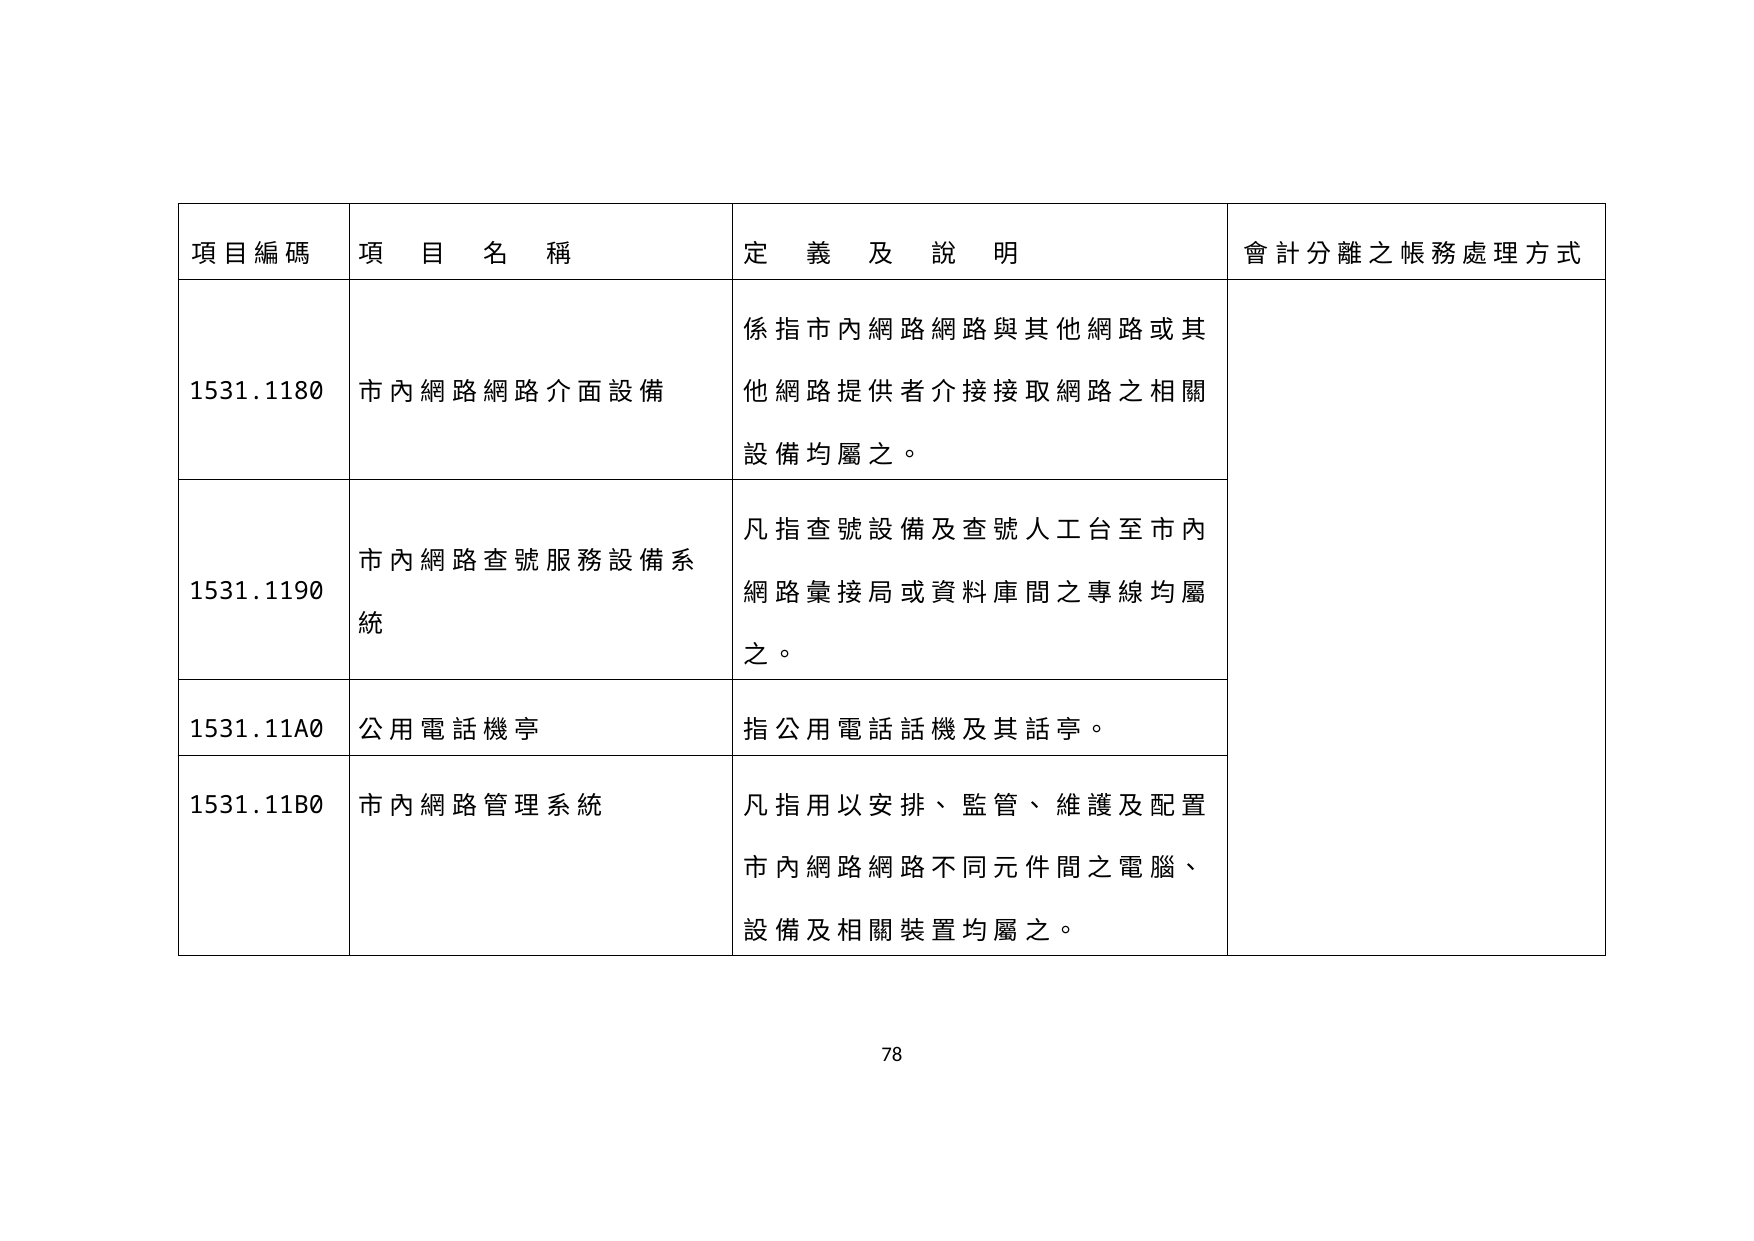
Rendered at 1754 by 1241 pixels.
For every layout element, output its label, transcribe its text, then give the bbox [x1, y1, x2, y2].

table_header 項 目 名 稱 [350, 204, 732, 278]
table_cell 1531.11B0 [179, 756, 349, 955]
table_cell 1531.1190 [179, 480, 349, 679]
table_cell 凡指用以安排、監管、維護及配置市內網路網路不同元件間之電腦、設備及相關裝置均屬之。 [733, 756, 1227, 955]
table_cell 1531.11A0 [179, 680, 349, 755]
table_cell 係指市內網路網路與其他網路或其他網路提供者介接接取網路之相關設備均屬之。 [733, 280, 1227, 479]
table_header 項目編碼 [179, 204, 349, 278]
table_cell [1228, 280, 1605, 955]
table_cell 市內網路查號服務設備系統 [350, 480, 732, 679]
table_cell 1531.1180 [179, 280, 349, 479]
table_cell 凡指查號設備及查號人工台至市內網路彙接局或資料庫間之專線均屬之。 [733, 480, 1227, 679]
table_header 會計分離之帳務處理方式 [1228, 204, 1605, 278]
table_cell 指公用電話話機及其話亭。 [733, 680, 1227, 755]
table_cell 市內網路網路介面設備 [350, 280, 732, 479]
table_header 定 義 及 說 明 [733, 204, 1227, 278]
table_cell 市內網路管理系統 [350, 756, 732, 955]
table_cell 公用電話機亭 [350, 680, 732, 755]
